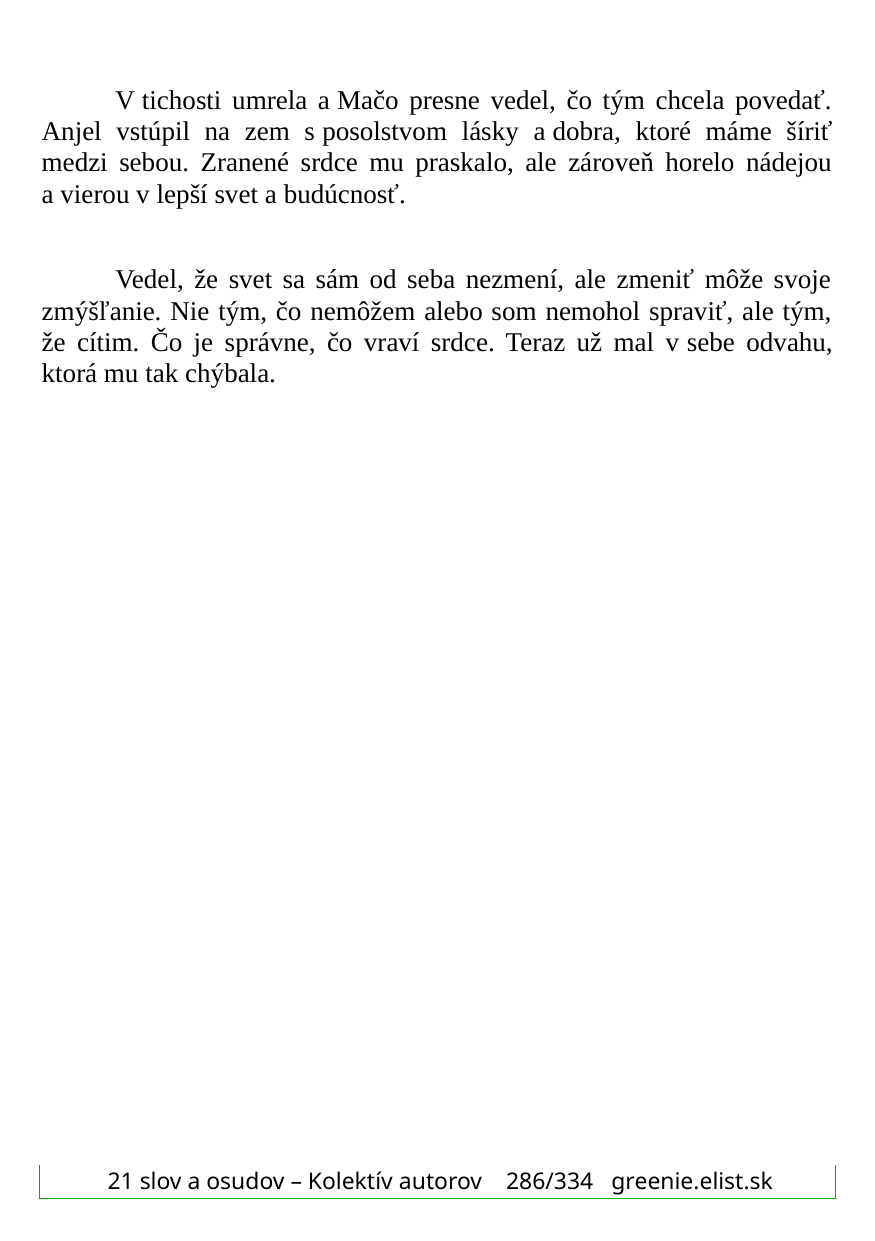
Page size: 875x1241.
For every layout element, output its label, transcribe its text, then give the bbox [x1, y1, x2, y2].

text Vedel, že svet sa sám od seba nezmení, ale zmeniť môže svoje zmýšľanie. Nie tým, čo nemôžem alebo som nemohol spraviť, ale tým, že cítim. Čo je správne, čo vraví srdce. Teraz už mal v sebe odvahu, ktorá mu tak chýbala. [41, 263, 833, 388]
text V tichosti umrela a Mačo presne vedel, čo tým chcela povedať. Anjel vstúpil na zem s posolstvom lásky a dobra, ktoré máme šíriť medzi sebou. Zranené srdce mu praskalo, ale zároveň horelo nádejou a vierou v lepší svet a budúcnosť. [41, 84, 833, 209]
